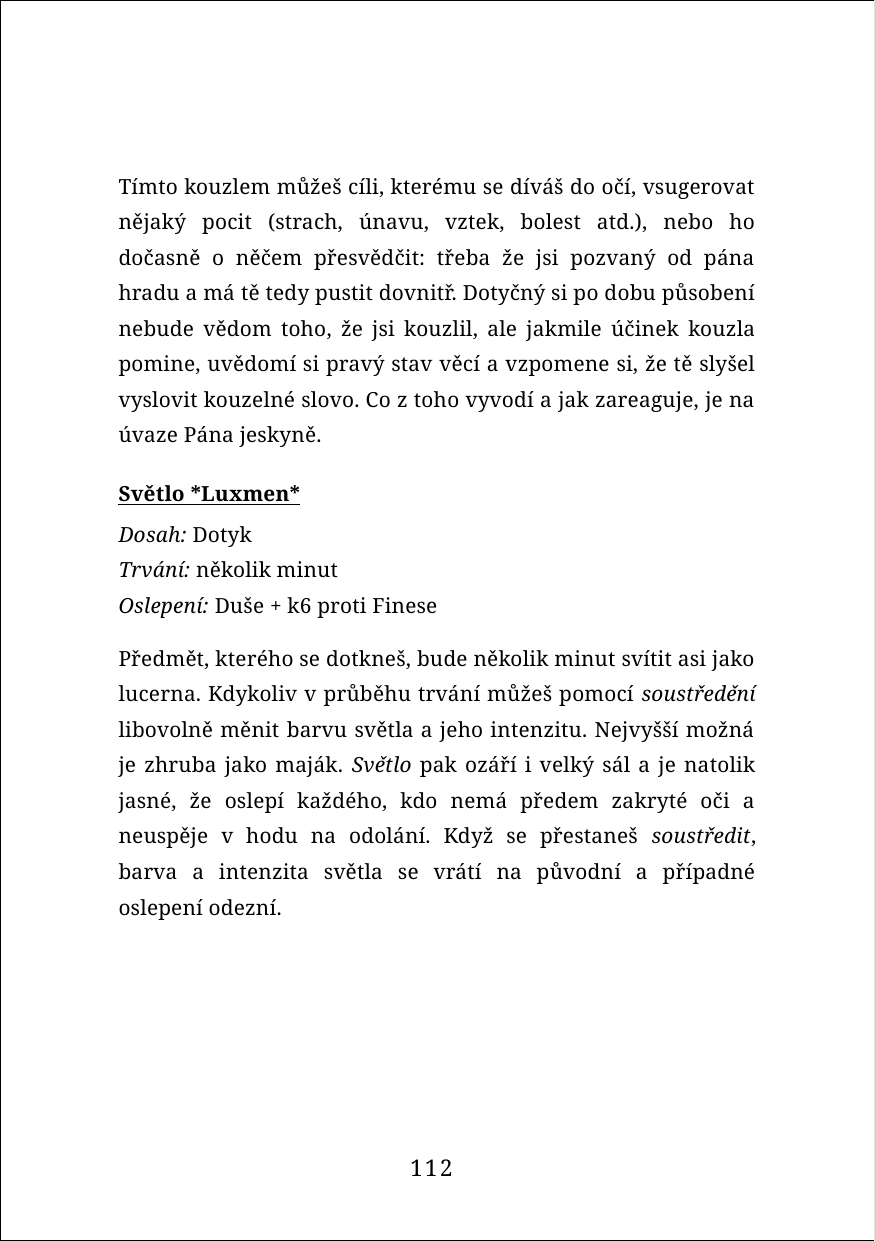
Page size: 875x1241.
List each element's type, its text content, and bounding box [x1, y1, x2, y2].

text Dosah: Dotyk Trvání: několik minut Oslepení: Duše + k6 proti Finese [118, 520, 756, 619]
subtitle Světlo *Luxmen* [118, 479, 756, 508]
text Předmět, kterého se dotkneš, bude několik minut svítit asi jako lucerna. Kdykoliv v průběhu trvání můžeš pomocí soustředění libovolně měnit barvu světla a jeho intenzitu. Nejvyšší možná je zhruba jako maják. Světlo pak ozáří i velký sál a je natolik jasné, že oslepí každého, kdo nemá předem zakryté oči a neuspěje v hodu na odolání. Když se přestaneš soustředit, barva a intenzita světla se vrátí na původní a případné oslepení odezní. [118, 644, 756, 921]
text Tímto kouzlem můžeš cíli, kterému se díváš do očí, vsugerovat nějaký pocit (strach, únavu, vztek, bolest atd.), nebo ho dočasně o něčem přesvědčit: třeba že jsi pozvaný od pána hradu a má tě tedy pustit dovnitř. Dotyčný si po dobu působení nebude vědom toho, že jsi kouzlil, ale jakmile účinek kouzla pomine, uvědomí si pravý stav věcí a vzpomene si, že tě slyšel vyslovit kouzelné slovo. Co z toho vyvodí a jak zareaguje, je na úvaze Pána jeskyně. [118, 172, 756, 449]
